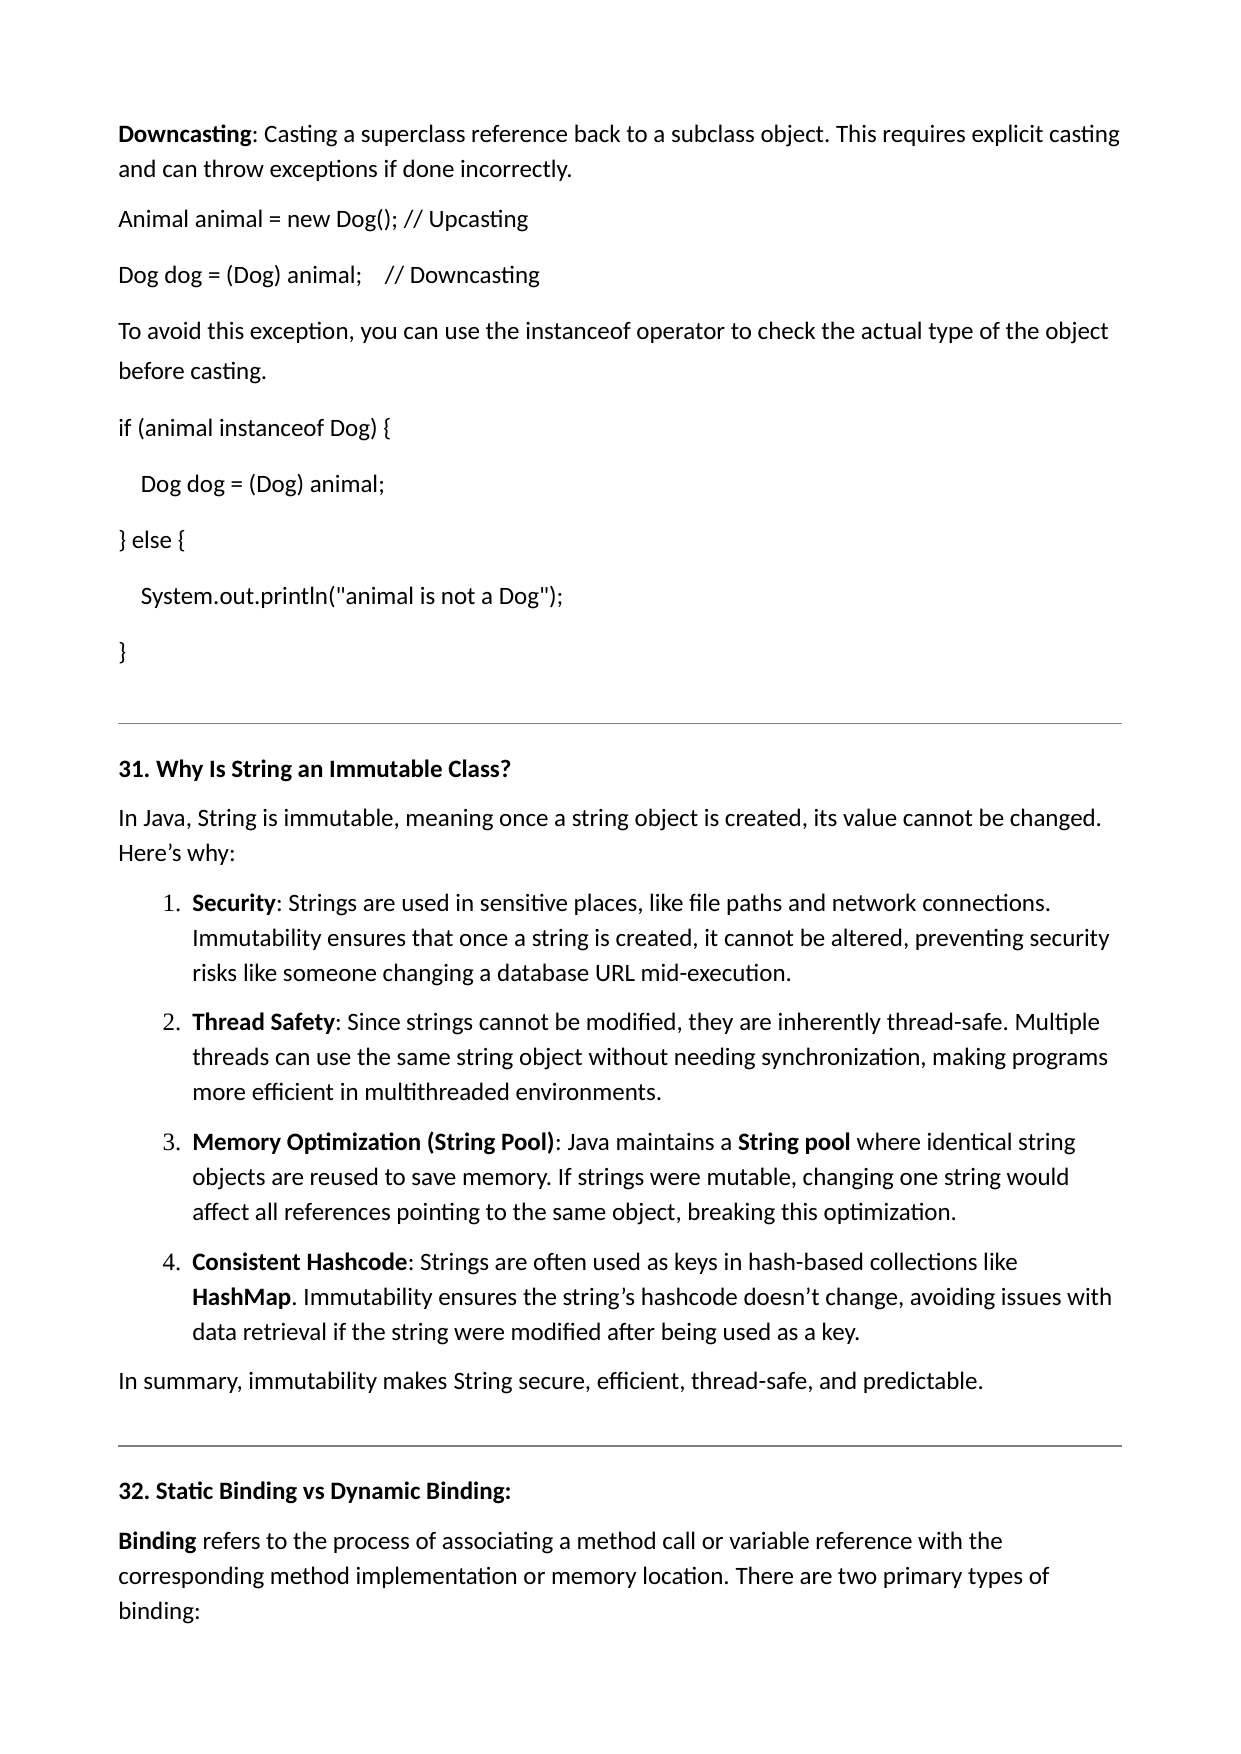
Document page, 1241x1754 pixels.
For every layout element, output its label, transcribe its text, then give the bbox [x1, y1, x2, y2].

text System.out.println("animal is not a Dog"); [118, 580, 1122, 611]
text } else { [118, 524, 1122, 554]
text Downcasting: Casting a superclass reference back to a subclass object. This requires explicit casting and can throw exceptions if done incorrectly. [118, 118, 1122, 184]
text Dog dog = (Dog) animal; // Downcasting [118, 259, 1122, 289]
text In summary, immutability makes String secure, efficient, thread-safe, and predictable. [118, 1365, 1122, 1396]
text if (animal instanceof Dog) { [118, 412, 1122, 442]
text In Java, String is immutable, meaning once a string object is created, its value cannot be changed. Here’s why: [118, 802, 1122, 868]
text Binding refers to the process of associating a method call or variable reference with the corresponding method implementation or memory location. There are two primary types of binding: [118, 1525, 1122, 1625]
text } [118, 636, 1122, 667]
text 32. Static Binding vs Dynamic Binding: [118, 1475, 1122, 1506]
text Dog dog = (Dog) animal; [118, 468, 1122, 498]
list Thread Safety: Since strings cannot be modified, they are inherently thread-safe. Multiple threads can use the same string object without needing synchronization, making programs more efficient in multithreaded environments. [162, 1007, 1122, 1107]
text Animal animal = new Dog(); // Upcasting [118, 203, 1122, 233]
list Consistent Hashcode: Strings are often used as keys in hash-based collections like HashMap. Immutability ensures the string’s hashcode doesn’t change, avoiding issues with data retrieval if the string were modified after being used as a key. [162, 1246, 1122, 1346]
text 31. Why Is String an Immutable Class? [118, 753, 1122, 783]
list Security: Strings are used in sensitive places, like file paths and network connections. Immutability ensures that once a string is created, it cannot be altered, preventing security risks like someone changing a database URL mid-execution. [162, 887, 1122, 987]
list Memory Optimization (String Pool): Java maintains a String pool where identical string objects are reused to save memory. If strings were mutable, changing one string would affect all references pointing to the same object, breaking this optimization. [162, 1126, 1122, 1227]
text To avoid this exception, you can use the instanceof operator to check the actual type of the object before casting. [118, 315, 1122, 386]
